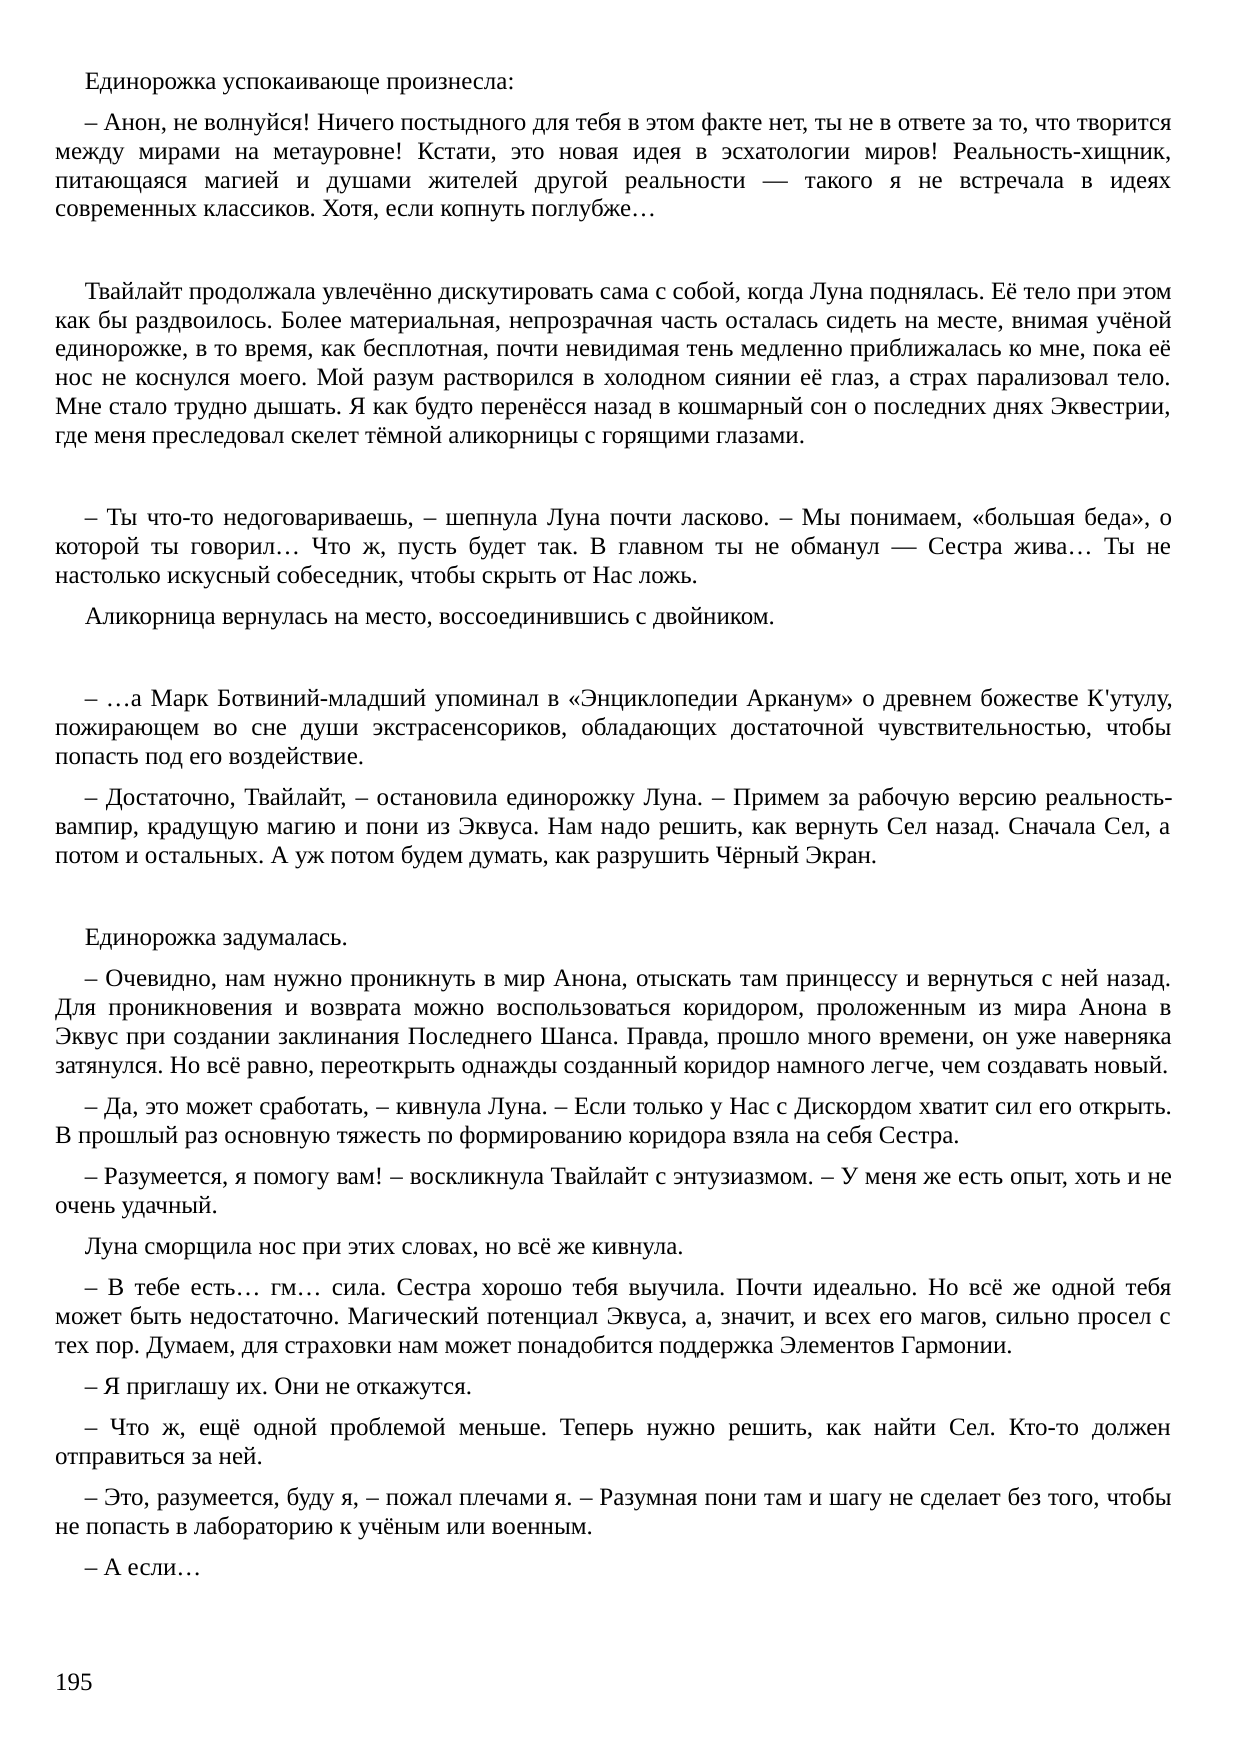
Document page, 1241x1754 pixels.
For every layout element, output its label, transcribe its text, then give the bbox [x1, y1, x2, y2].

text Луна сморщила нос при этих словах, но всё же кивнула. [55, 1231, 1173, 1260]
text – Анон, не волнуйся! Ничего постыдного для тебя в этом факте нет, ты не в ответе за то, что творится между мирами на метауровне! Кстати, это новая идея в эсхатологии миров! Реальность-хищник, питающаяся магией и душами жителей другой реальности — такого я не встречала в идеях современных классиков. Хотя, если копнуть поглубже… [55, 107, 1173, 222]
text Единорожка задумалась. [55, 922, 1173, 951]
text – Я приглашу их. Они не откажутся. [55, 1371, 1173, 1400]
text – А если… [55, 1552, 1173, 1581]
text Единорожка успокаивающе произнесла: [55, 66, 1173, 95]
text – Да, это может сработать, – кивнула Луна. – Если только у Нас с Дискордом хватит сил его открыть. В прошлый раз основную тяжесть по формированию коридора взяла на себя Сестра. [55, 1091, 1173, 1148]
text Твайлайт продолжала увлечённо дискутировать сама с собой, когда Луна поднялась. Её тело при этом как бы раздвоилось. Более материальная, непрозрачная часть осталась сидеть на месте, внимая учёной единорожке, в то время, как бесплотная, почти невидимая тень медленно приближалась ко мне, пока её нос не коснулся моего. Мой разум растворился в холодном сиянии её глаз, а страх парализовал тело. Мне стало трудно дышать. Я как будто перенёсся назад в кошмарный сон о последних днях Эквестрии, где меня преследовал скелет тёмной аликорницы с горящими глазами. [55, 276, 1173, 448]
text Аликорница вернулась на место, воссоединившись с двойником. [55, 601, 1173, 630]
text – …а Марк Ботвиний-младший упоминал в «Энциклопедии Арканум» о древнем божестве К'утулу, пожирающем во сне души экстрасенсориков, обладающих достаточной чувствительностью, чтобы попасть под его воздействие. [55, 683, 1173, 770]
text – Ты что-то недоговариваешь, – шепнула Луна почти ласково. – Мы понимаем, «большая беда», о которой ты говорил… Что ж, пусть будет так. В главном ты не обманул — Сестра жива… Ты не настолько искусный собеседник, чтобы скрыть от Нас ложь. [55, 502, 1173, 588]
text – Разумеется, я помогу вам! – воскликнула Твайлайт с энтузиазмом. – У меня же есть опыт, хоть и не очень удачный. [55, 1161, 1173, 1218]
text – Что ж, ещё одной проблемой меньше. Теперь нужно решить, как найти Сел. Кто-то должен отправиться за ней. [55, 1412, 1173, 1470]
text – Очевидно, нам нужно проникнуть в мир Анона, отыскать там принцессу и вернуться с ней назад. Для проникновения и возврата можно воспользоваться коридором, проложенным из мира Анона в Эквус при создании заклинания Последнего Шанса. Правда, прошло много времени, он уже наверняка затянулся. Но всё равно, переоткрыть однажды созданный коридор намного легче, чем создавать новый. [55, 963, 1173, 1078]
text – В тебе есть… гм… сила. Сестра хорошо тебя выучила. Почти идеально. Но всё же одной тебя может быть недостаточно. Магический потенциал Эквуса, а, значит, и всех его магов, сильно просел с тех пор. Думаем, для страховки нам может понадобится поддержка Элементов Гармонии. [55, 1272, 1173, 1358]
text – Это, разумеется, буду я, – пожал плечами я. – Разумная пони там и шагу не сделает без того, чтобы не попасть в лабораторию к учёным или военным. [55, 1482, 1173, 1540]
text – Достаточно, Твайлайт, – остановила единорожку Луна. – Примем за рабочую версию реальность-вампир, крадущую магию и пони из Эквуса. Нам надо решить, как вернуть Сел назад. Сначала Сел, а потом и остальных. А уж потом будем думать, как разрушить Чёрный Экран. [55, 782, 1173, 868]
